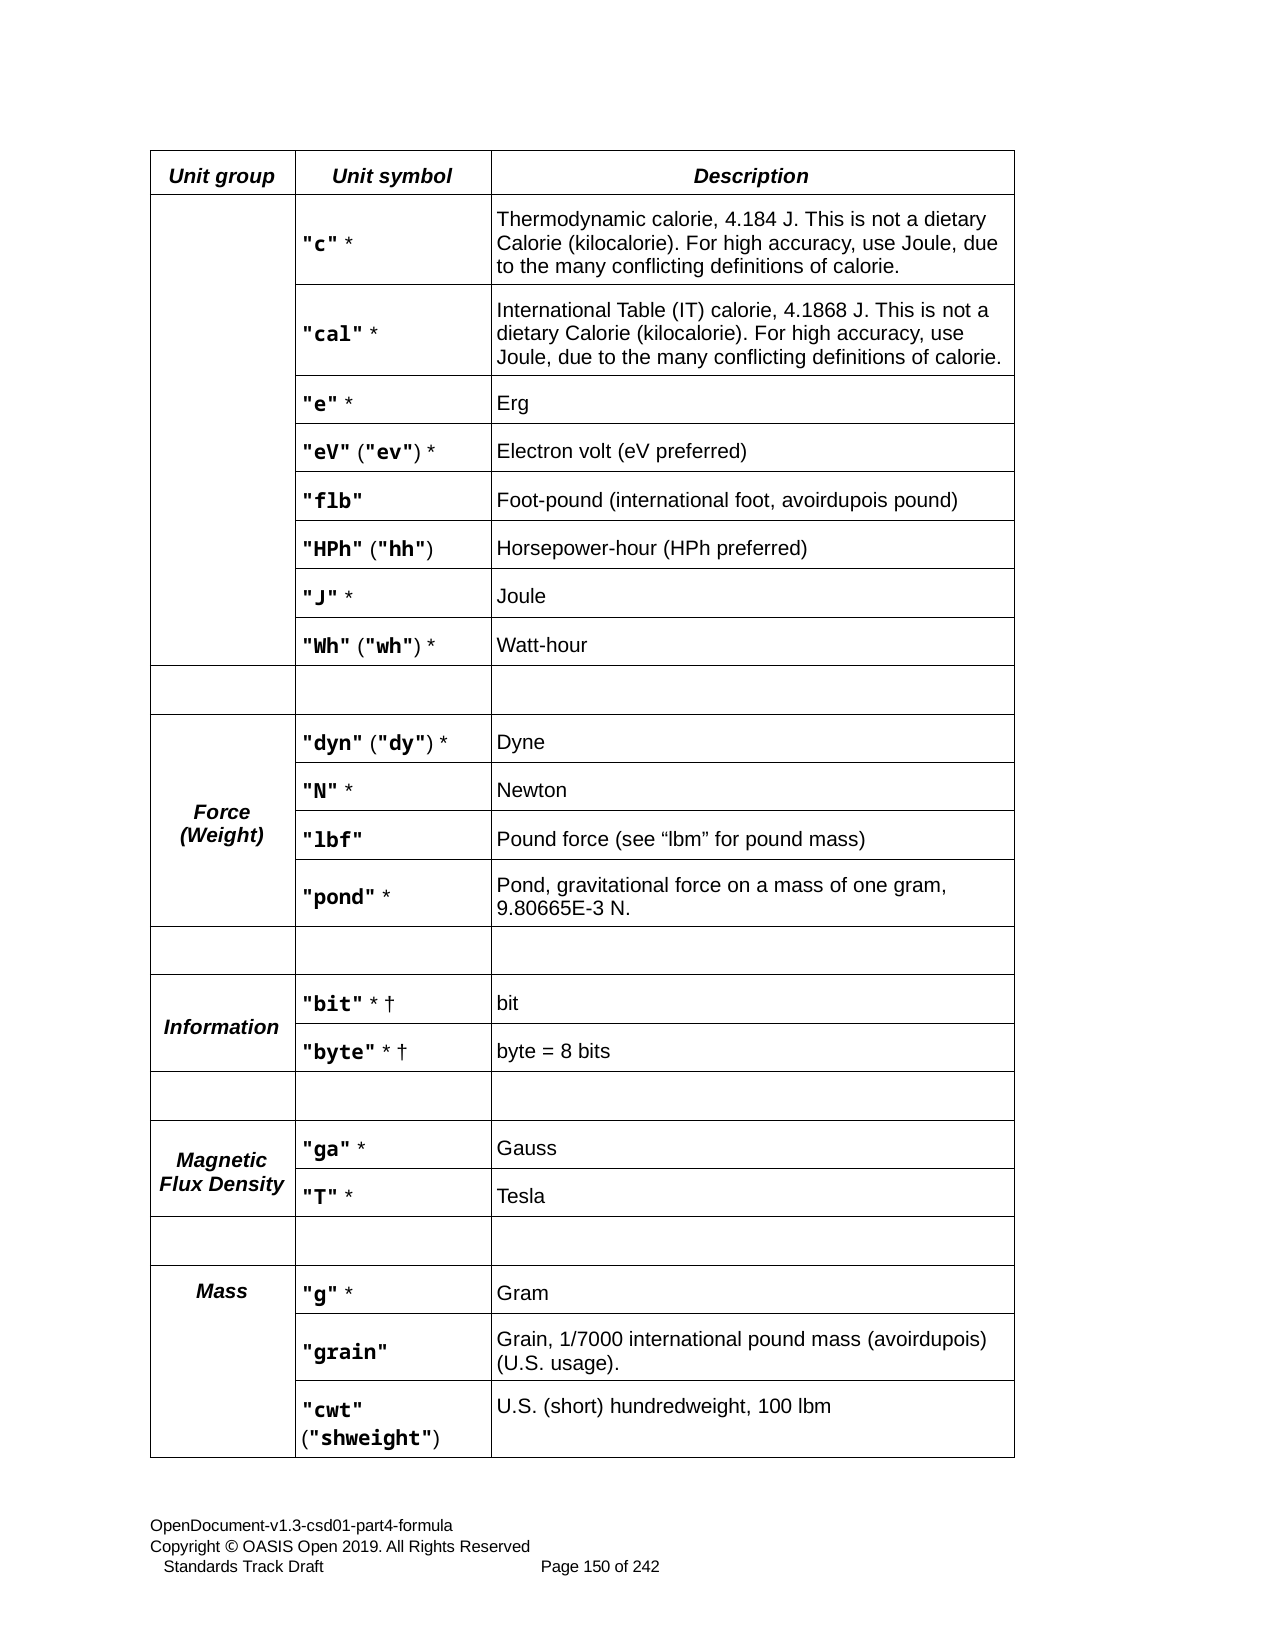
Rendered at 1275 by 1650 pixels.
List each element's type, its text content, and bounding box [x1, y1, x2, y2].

table_header Unit symbol [296, 151, 491, 193]
table_cell "eV" ("ev") * [296, 424, 491, 471]
table_cell [492, 666, 1014, 713]
table_cell "N" * [296, 763, 491, 810]
table_cell Newton [492, 763, 1014, 810]
table_cell [151, 1217, 295, 1265]
table_header Gram [492, 1266, 1014, 1313]
table_header "g" * [296, 1266, 491, 1313]
table_cell "grain" [296, 1314, 491, 1380]
table_header "ga" * [296, 1121, 491, 1168]
table_header Gauss [492, 1121, 1014, 1168]
table_cell "e" * [296, 376, 491, 423]
table_cell Joule [492, 569, 1014, 617]
table_cell Electron volt (eV preferred) [492, 424, 1014, 471]
table_cell [151, 927, 295, 974]
table_cell "HPh" ("hh") [296, 521, 491, 568]
table_cell [492, 1072, 1014, 1119]
table_cell "J" * [296, 569, 491, 617]
table_cell [296, 1072, 491, 1119]
table_cell "Wh" ("wh") * [296, 618, 491, 665]
table_cell [296, 666, 491, 713]
table_cell Pond, gravitational force on a mass of one gram, 9.80665E-3 N. [492, 860, 1014, 926]
table_header bit [492, 975, 1014, 1023]
table_cell Pound force (see “lbm” for pound mass) [492, 811, 1014, 859]
table_cell [296, 1217, 491, 1265]
table_cell Mass [151, 1266, 295, 1457]
table_cell Horsepower-hour (HPh preferred) [492, 521, 1014, 568]
table_header "bit" * † [296, 975, 491, 1023]
table_header Description [492, 151, 1014, 193]
table_cell Tesla [492, 1169, 1014, 1216]
table_cell Grain, 1/7000 international pound mass (avoirdupois) (U.S. usage). [492, 1314, 1014, 1380]
table_cell International Table (IT) calorie, 4.1868 J. This is not a dietary Calorie (kilocalorie). For high accuracy, use Joule, due to the many conflicting definitions of calorie. [492, 285, 1014, 374]
table_cell Thermodynamic calorie, 4.184 J. This is not a dietary Calorie (kilocalorie). For high accuracy, use Joule, due to the many conflicting definitions of calorie. [492, 195, 1014, 284]
table_cell byte = 8 bits [492, 1024, 1014, 1071]
table_cell [492, 1217, 1014, 1265]
table_cell "flb" [296, 472, 491, 520]
table_cell "byte" * † [296, 1024, 491, 1071]
table_cell "pond" * [296, 860, 491, 926]
table_cell [492, 927, 1014, 974]
table_cell "lbf" [296, 811, 491, 859]
table_cell [296, 927, 491, 974]
table_cell [151, 666, 295, 713]
table_cell "cwt" ("shweight") [296, 1381, 491, 1457]
table_cell Force (Weight) [151, 715, 295, 926]
table_cell "T" * [296, 1169, 491, 1216]
table_cell Watt-hour [492, 618, 1014, 665]
table_cell "cal" * [296, 285, 491, 374]
table_cell U.S. (short) hundredweight, 100 lbm [492, 1381, 1014, 1457]
table_header Unit group [151, 151, 295, 193]
table_cell [151, 195, 295, 665]
table_cell Foot-pound (international foot, avoirdupois pound) [492, 472, 1014, 520]
table_cell "c" * [296, 195, 491, 284]
table_header "dyn" ("dy") * [296, 715, 491, 762]
table_cell Information [151, 975, 295, 1071]
table_cell Erg [492, 376, 1014, 423]
table_cell Magnetic Flux Density [151, 1121, 295, 1216]
table_header Dyne [492, 715, 1014, 762]
table_cell [151, 1072, 295, 1119]
